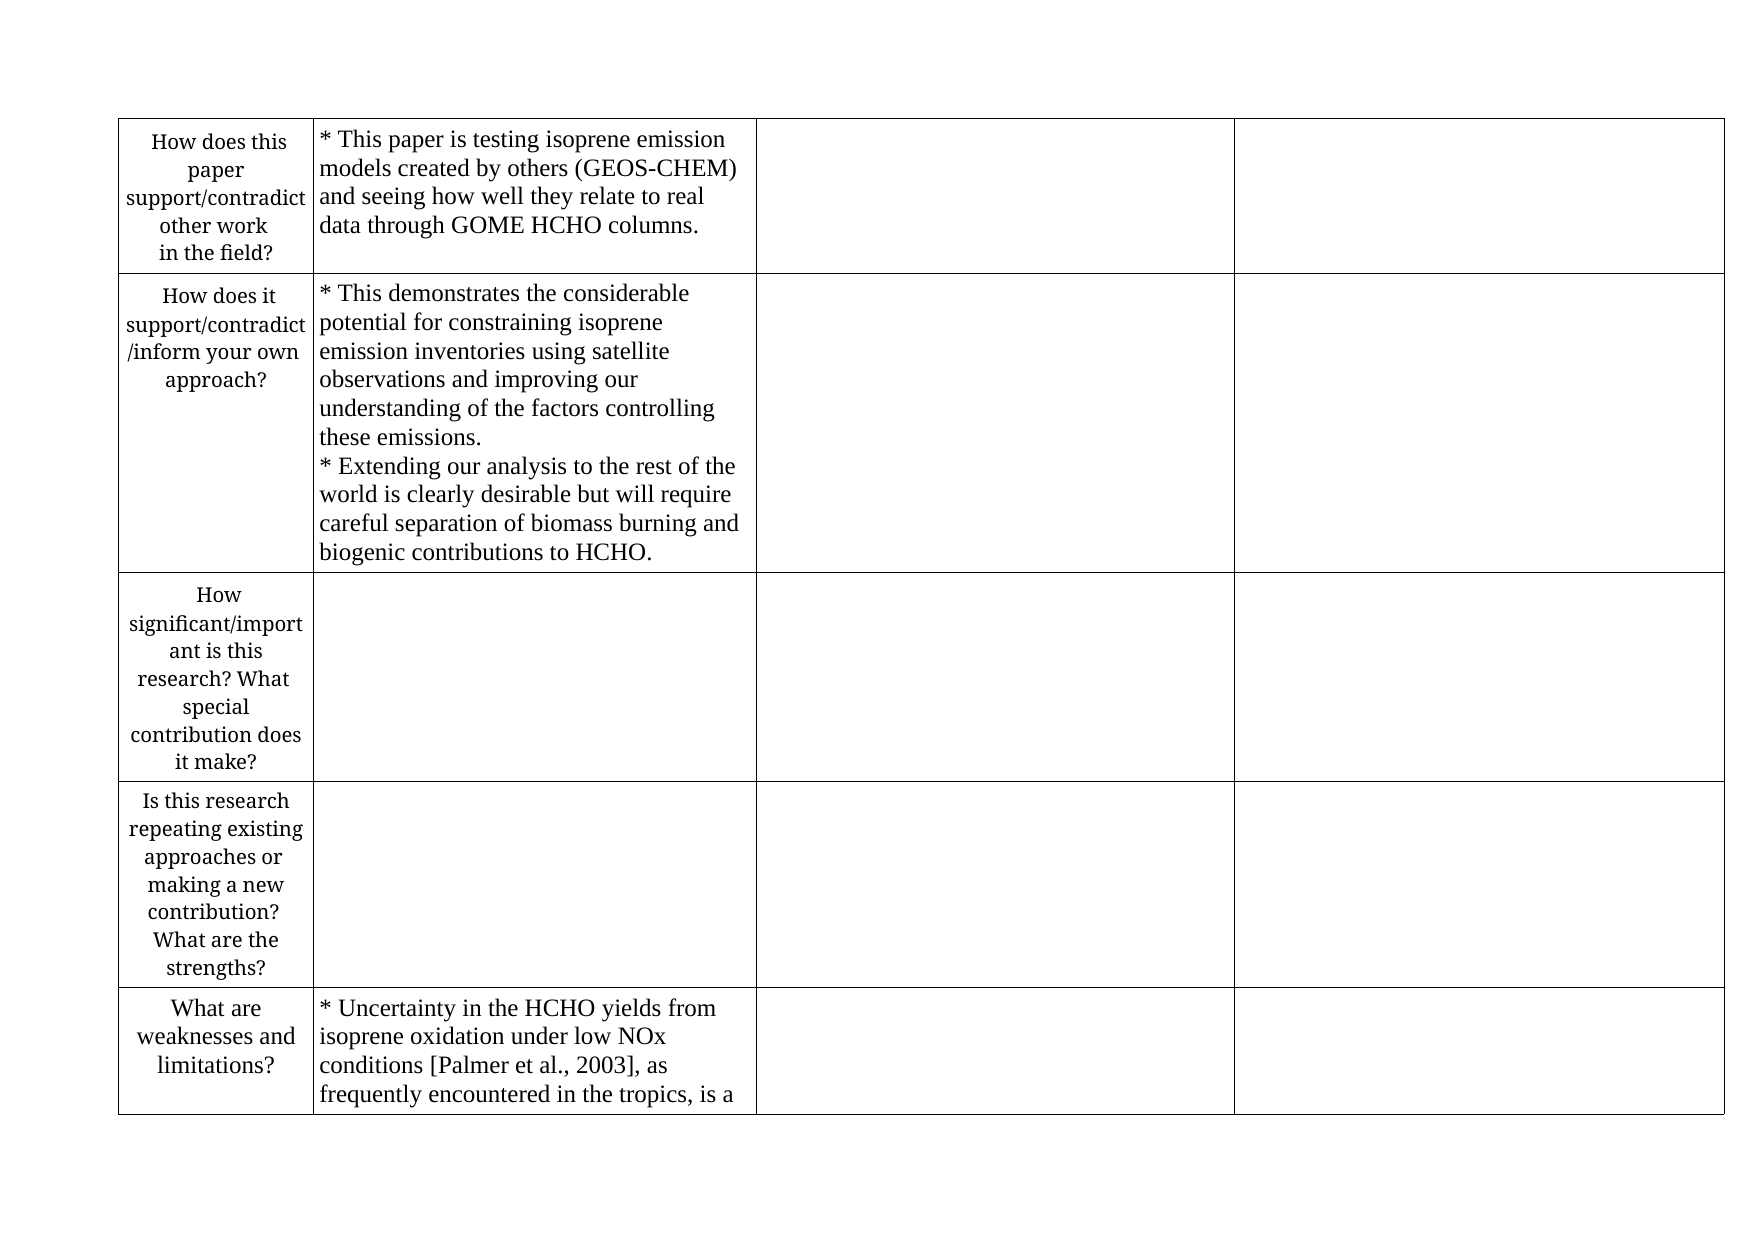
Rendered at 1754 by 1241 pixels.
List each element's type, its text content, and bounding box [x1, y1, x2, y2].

table_cell [314, 782, 756, 987]
table_cell How significant/important is this research? What special contribution does it make? [119, 573, 313, 781]
table_cell How does it support/contradict/inform your own approach? [119, 274, 313, 572]
table_cell [314, 573, 756, 781]
table_cell [757, 988, 1234, 1113]
table_cell [1235, 988, 1724, 1113]
table_cell * Uncertainty in the HCHO yields from isoprene oxidation under low NOx conditions [Palmer et al., 2003], as frequently encountered in the tropics, is a [314, 988, 756, 1113]
table_cell How does this paper support/contradict other work in the field? [119, 119, 313, 272]
table_cell [757, 782, 1234, 987]
table_cell [757, 573, 1234, 781]
table_cell [1235, 119, 1724, 272]
table_cell What are weaknesses and limitations? [119, 988, 313, 1113]
table_cell Is this research repeating existing approaches or making a new contribution? What are the strengths? [119, 782, 313, 987]
table_cell [1235, 782, 1724, 987]
table_cell * This paper is testing isoprene emission models created by others (GEOS-CHEM) and seeing how well they relate to real data through GOME HCHO columns. [314, 119, 756, 272]
table_cell * This demonstrates the considerable potential for constraining isoprene emission inventories using satellite observations and improving our understanding of the factors controlling these emissions. * Extending our analysis to the rest of the world is clearly desirable but will require careful separation of biomass burning and biogenic contributions to HCHO. [314, 274, 756, 572]
table_cell [757, 119, 1234, 272]
table_cell [1235, 274, 1724, 572]
table_cell [757, 274, 1234, 572]
table_cell [1235, 573, 1724, 781]
